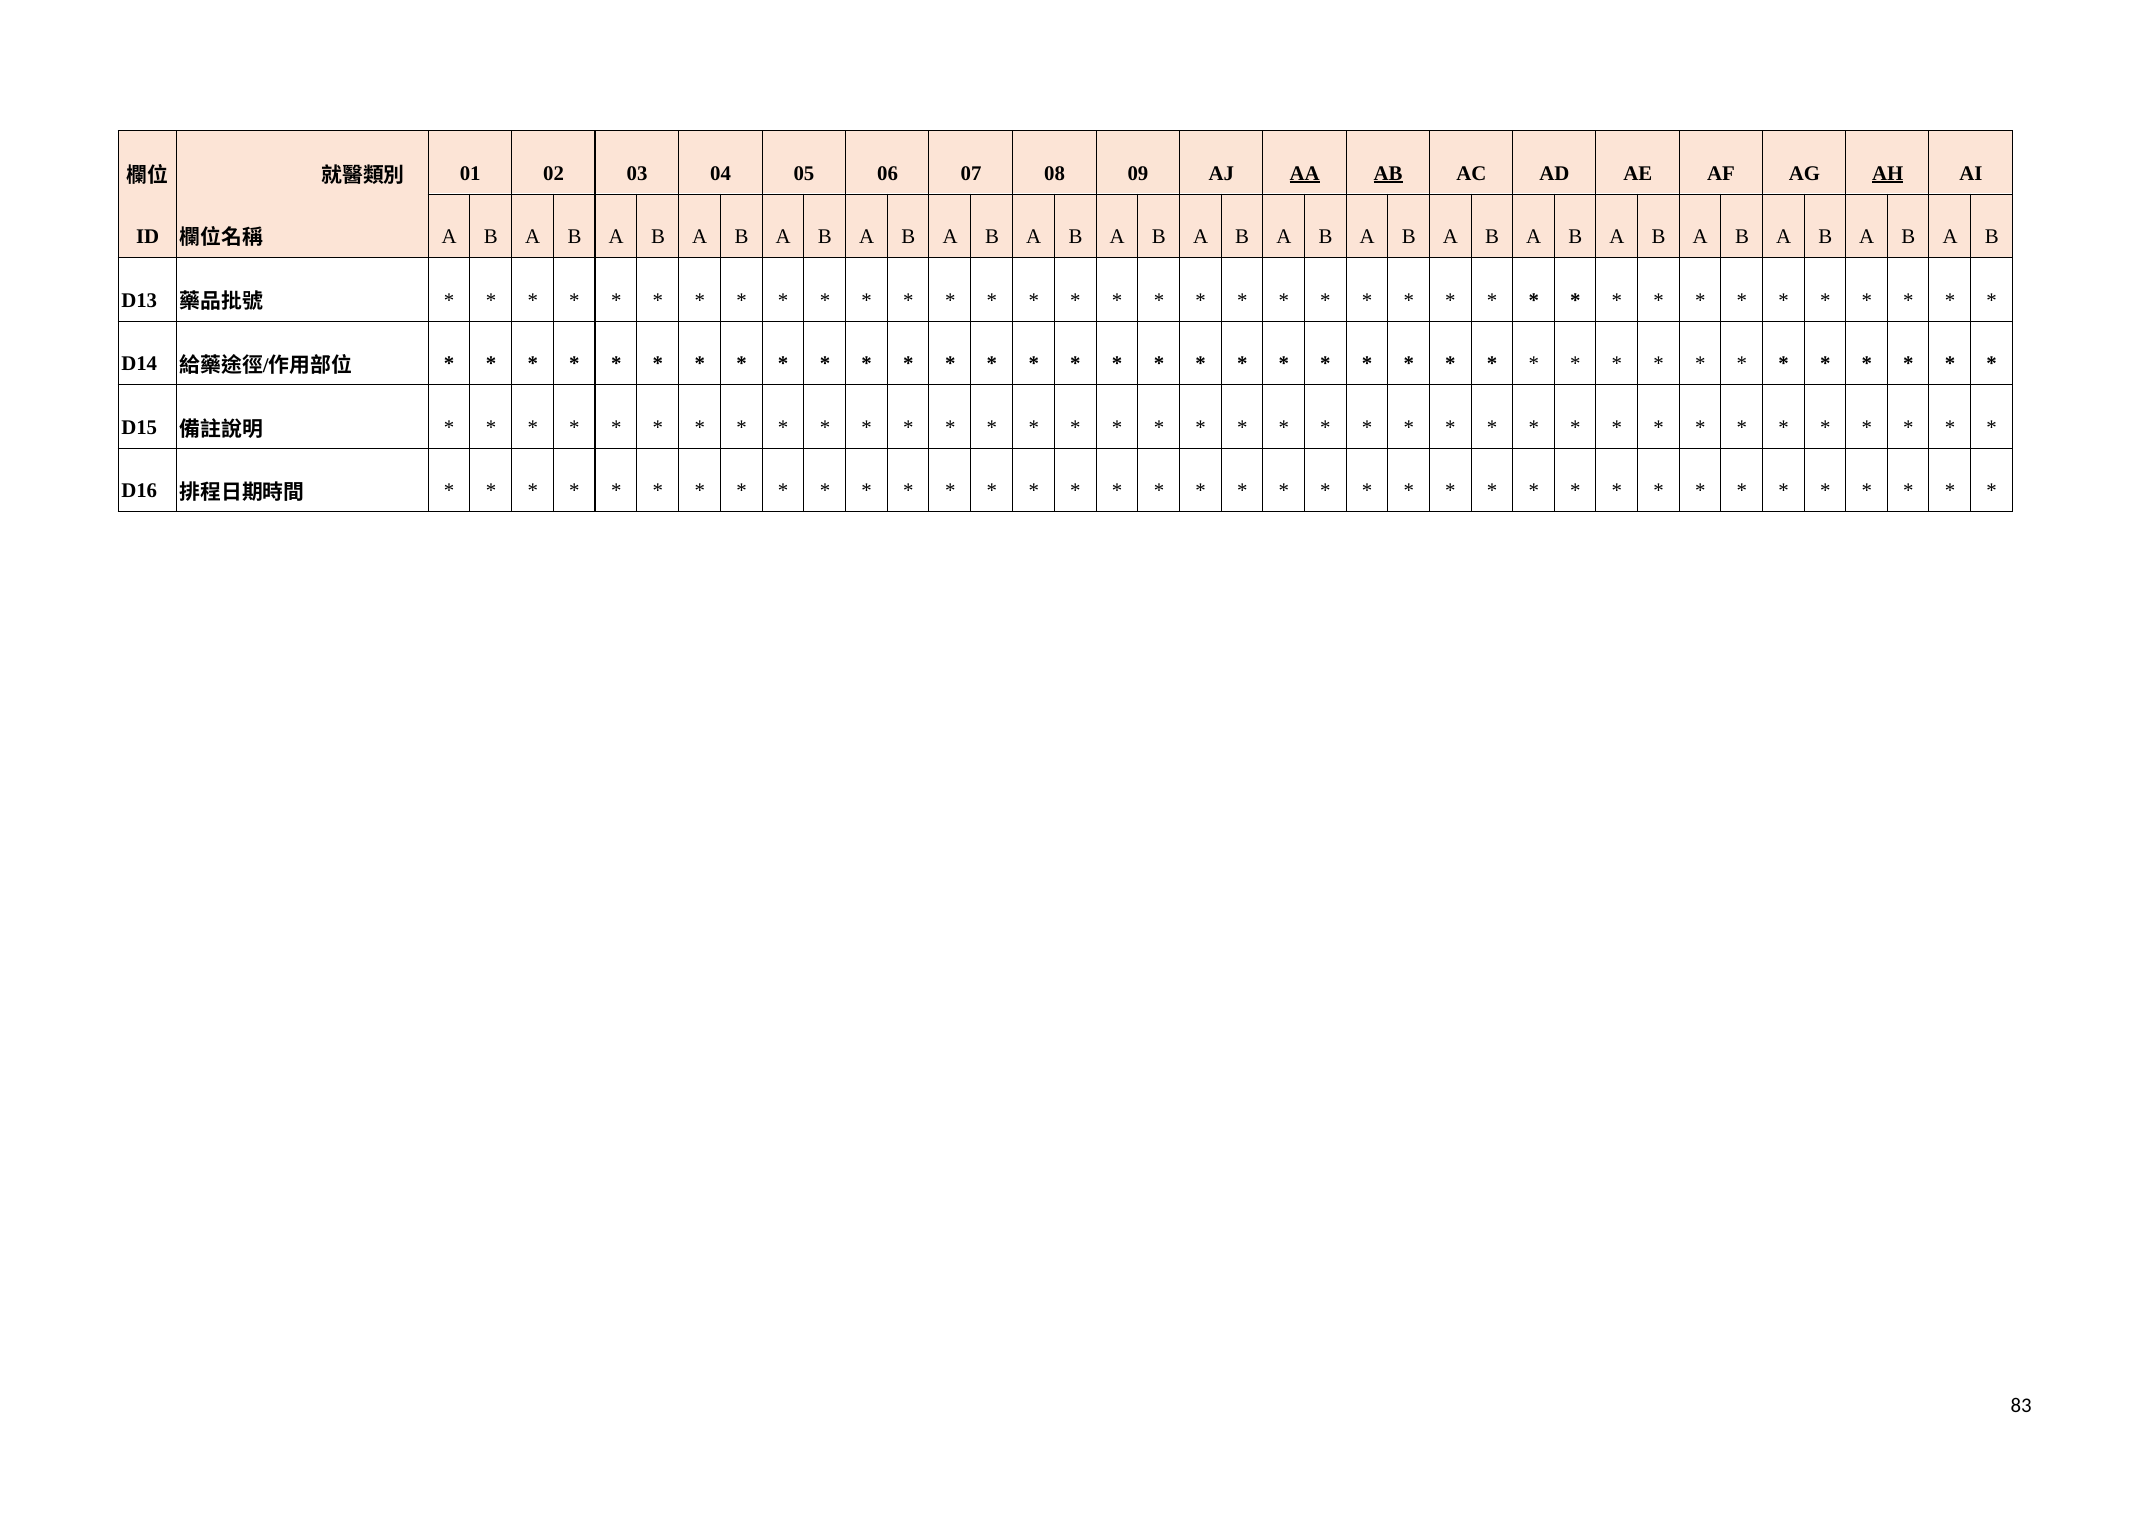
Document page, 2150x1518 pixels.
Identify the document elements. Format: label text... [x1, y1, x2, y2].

table_cell B [1305, 195, 1346, 257]
table_cell A [1180, 195, 1221, 257]
table_header 欄位 ID [119, 131, 176, 257]
table_cell * [1680, 258, 1720, 321]
table_cell * [1555, 449, 1595, 511]
table_cell * [1305, 258, 1346, 321]
table_cell * [1888, 385, 1928, 448]
table_cell * [1430, 258, 1471, 321]
table_cell * [1305, 385, 1346, 448]
table_cell * [1555, 385, 1595, 448]
table_header 08 [1013, 131, 1096, 193]
table_cell * [1596, 258, 1637, 321]
table_cell * [721, 449, 762, 511]
table_cell * [1013, 385, 1054, 448]
table_cell * [1263, 258, 1304, 321]
table_cell * [1971, 322, 2012, 384]
table_cell * [1055, 449, 1096, 511]
table_cell * [1680, 449, 1720, 511]
table_cell * [1638, 385, 1679, 448]
table_cell * [554, 258, 594, 321]
table_cell * [679, 385, 720, 448]
table_cell * [1305, 322, 1346, 384]
table_header AI [1929, 131, 2012, 193]
table_cell * [596, 322, 636, 384]
table_cell A [1347, 195, 1387, 257]
table_cell * [804, 449, 845, 511]
table_cell * [1513, 322, 1554, 384]
table_cell * [1013, 322, 1054, 384]
table_cell * [804, 258, 845, 321]
table_header 09 [1097, 131, 1179, 193]
table_cell * [429, 385, 469, 448]
table_header 就醫類別 欄位名稱 [177, 131, 428, 257]
table_header 04 [679, 131, 762, 193]
table_cell * [1638, 449, 1679, 511]
table_cell * [763, 385, 803, 448]
table_cell * [971, 258, 1012, 321]
table_cell * [1763, 258, 1804, 321]
table_cell * [804, 322, 845, 384]
table_cell * [846, 322, 887, 384]
table_cell * [512, 449, 553, 511]
table_cell D13 [119, 258, 176, 321]
table_cell * [1929, 385, 1970, 448]
table_cell A [1929, 195, 1970, 257]
table_cell * [1929, 258, 1970, 321]
table_cell * [1180, 385, 1221, 448]
table_cell * [846, 385, 887, 448]
table_cell * [1472, 385, 1512, 448]
table_cell * [679, 449, 720, 511]
table_cell * [1846, 322, 1887, 384]
table_cell * [1596, 322, 1637, 384]
table_cell * [1180, 258, 1221, 321]
table_cell B [1888, 195, 1928, 257]
table_cell * [554, 385, 594, 448]
table_cell A [1263, 195, 1304, 257]
table_cell * [1013, 449, 1054, 511]
table_cell * [1638, 258, 1679, 321]
table_cell * [554, 322, 594, 384]
table_cell * [1596, 385, 1637, 448]
table_header 01 [429, 131, 511, 193]
table_cell * [1305, 449, 1346, 511]
table_cell * [1388, 258, 1429, 321]
table_cell A [1596, 195, 1637, 257]
table_cell B [1138, 195, 1179, 257]
table_cell B [1971, 195, 2012, 257]
table_cell * [1805, 258, 1845, 321]
table_cell * [1138, 449, 1179, 511]
table_cell * [1263, 385, 1304, 448]
table_cell B [1055, 195, 1096, 257]
table_cell * [429, 449, 469, 511]
table_cell * [596, 449, 636, 511]
table_cell A [763, 195, 803, 257]
table_cell * [1971, 258, 2012, 321]
table_cell * [637, 322, 678, 384]
table_cell * [1472, 258, 1512, 321]
table_cell B [1388, 195, 1429, 257]
table_cell * [1222, 258, 1262, 321]
table_cell * [1430, 385, 1471, 448]
table_cell * [1055, 322, 1096, 384]
table_cell B [554, 195, 594, 257]
table_cell * [512, 258, 553, 321]
table_cell * [470, 258, 511, 321]
table_cell * [1013, 258, 1054, 321]
table_cell * [596, 258, 636, 321]
table_cell B [1472, 195, 1512, 257]
table_cell * [929, 258, 970, 321]
table_cell * [512, 385, 553, 448]
table_cell * [1097, 449, 1137, 511]
table_cell * [971, 449, 1012, 511]
table_cell * [1347, 385, 1387, 448]
table_cell * [1888, 258, 1928, 321]
table_cell * [1222, 385, 1262, 448]
table_cell A [1513, 195, 1554, 257]
table_cell B [470, 195, 511, 257]
table_cell * [1721, 258, 1762, 321]
table_cell D15 [119, 385, 176, 448]
table_cell * [1929, 322, 1970, 384]
table_cell * [1222, 322, 1262, 384]
table_cell A [929, 195, 970, 257]
table_cell 排程日期時間 [177, 449, 428, 511]
table_cell B [1638, 195, 1679, 257]
table_header 07 [929, 131, 1012, 193]
table_cell * [1055, 258, 1096, 321]
table_cell * [1347, 258, 1387, 321]
table_cell * [1347, 449, 1387, 511]
table_cell * [1097, 322, 1137, 384]
table_cell A [596, 195, 636, 257]
table_header AA [1263, 131, 1346, 193]
table_cell * [554, 449, 594, 511]
table_cell * [888, 385, 928, 448]
table_cell * [721, 385, 762, 448]
table_header AH [1846, 131, 1928, 193]
table_header 05 [763, 131, 845, 193]
table_cell * [429, 322, 469, 384]
table_cell * [1555, 258, 1595, 321]
table_cell * [888, 449, 928, 511]
table_cell * [1263, 449, 1304, 511]
table_cell * [1929, 449, 1970, 511]
table_cell B [804, 195, 845, 257]
table_cell * [1638, 322, 1679, 384]
table_cell A [512, 195, 553, 257]
table_cell * [1971, 449, 2012, 511]
table_cell D16 [119, 449, 176, 511]
table_cell B [1222, 195, 1262, 257]
table_cell * [637, 385, 678, 448]
table_cell * [1097, 258, 1137, 321]
table_cell * [1472, 449, 1512, 511]
table_cell A [1680, 195, 1720, 257]
table_cell B [971, 195, 1012, 257]
table_cell * [763, 322, 803, 384]
table_cell B [1805, 195, 1845, 257]
table_cell * [1888, 449, 1928, 511]
table_cell * [470, 449, 511, 511]
table_cell * [929, 322, 970, 384]
table_cell * [1846, 258, 1887, 321]
table_cell A [1097, 195, 1137, 257]
table_cell * [1222, 449, 1262, 511]
table_cell * [1513, 258, 1554, 321]
table_cell * [1388, 449, 1429, 511]
table_cell * [1846, 385, 1887, 448]
table_cell B [1555, 195, 1595, 257]
table_cell * [679, 258, 720, 321]
table_cell * [1388, 322, 1429, 384]
table_cell * [929, 385, 970, 448]
table_cell * [1180, 449, 1221, 511]
table_cell * [1721, 385, 1762, 448]
table_cell 給藥途徑/作用部位 [177, 322, 428, 384]
table_cell * [1180, 322, 1221, 384]
table_cell * [1721, 449, 1762, 511]
table_cell * [971, 322, 1012, 384]
table_header AG [1763, 131, 1845, 193]
table_cell * [1596, 449, 1637, 511]
table_cell * [763, 449, 803, 511]
table_cell * [1805, 322, 1845, 384]
table_cell A [429, 195, 469, 257]
table_header 03 [596, 131, 678, 193]
table_cell * [1097, 385, 1137, 448]
table_header AC [1430, 131, 1512, 193]
table_cell * [1513, 385, 1554, 448]
table_cell * [1680, 322, 1720, 384]
table_cell * [888, 322, 928, 384]
table_cell * [1888, 322, 1928, 384]
table_header AF [1680, 131, 1762, 193]
table_cell * [637, 449, 678, 511]
table_cell * [1555, 322, 1595, 384]
table_cell * [1138, 258, 1179, 321]
table_cell A [1763, 195, 1804, 257]
table_cell * [679, 322, 720, 384]
table_cell * [721, 258, 762, 321]
table_cell * [1263, 322, 1304, 384]
table_cell * [929, 449, 970, 511]
table_cell * [429, 258, 469, 321]
table_cell * [1430, 322, 1471, 384]
table_header AJ [1180, 131, 1262, 193]
table_cell * [721, 322, 762, 384]
table_cell * [1347, 322, 1387, 384]
table_cell B [721, 195, 762, 257]
table_cell * [1971, 385, 2012, 448]
table_cell * [1472, 322, 1512, 384]
table_cell D14 [119, 322, 176, 384]
table_cell A [1013, 195, 1054, 257]
table_header AD [1513, 131, 1595, 193]
table_cell * [1721, 322, 1762, 384]
table_header AE [1596, 131, 1679, 193]
table_cell * [846, 449, 887, 511]
table_cell * [1388, 385, 1429, 448]
table_cell * [1805, 385, 1845, 448]
table_cell * [763, 258, 803, 321]
table_header AB [1347, 131, 1429, 193]
table_cell * [470, 385, 511, 448]
table_cell * [1763, 322, 1804, 384]
table_header 02 [512, 131, 594, 193]
table_cell * [512, 322, 553, 384]
table_cell * [1430, 449, 1471, 511]
table_cell * [1680, 385, 1720, 448]
table_cell * [470, 322, 511, 384]
table_cell * [1138, 322, 1179, 384]
table_cell A [1430, 195, 1471, 257]
table_cell 藥品批號 [177, 258, 428, 321]
table_cell * [971, 385, 1012, 448]
table_cell * [1138, 385, 1179, 448]
table_cell A [846, 195, 887, 257]
table_cell * [804, 385, 845, 448]
table_cell * [1513, 449, 1554, 511]
table_cell B [888, 195, 928, 257]
table_cell A [1846, 195, 1887, 257]
table_cell 備註說明 [177, 385, 428, 448]
table_header 06 [846, 131, 928, 193]
table_cell B [637, 195, 678, 257]
table_cell * [1805, 449, 1845, 511]
table_cell B [1721, 195, 1762, 257]
table_cell A [679, 195, 720, 257]
table_cell * [1055, 385, 1096, 448]
table_cell * [1763, 449, 1804, 511]
table_cell * [1763, 385, 1804, 448]
table_cell * [596, 385, 636, 448]
table_cell * [846, 258, 887, 321]
table_cell * [888, 258, 928, 321]
table_cell * [1846, 449, 1887, 511]
table_cell * [637, 258, 678, 321]
